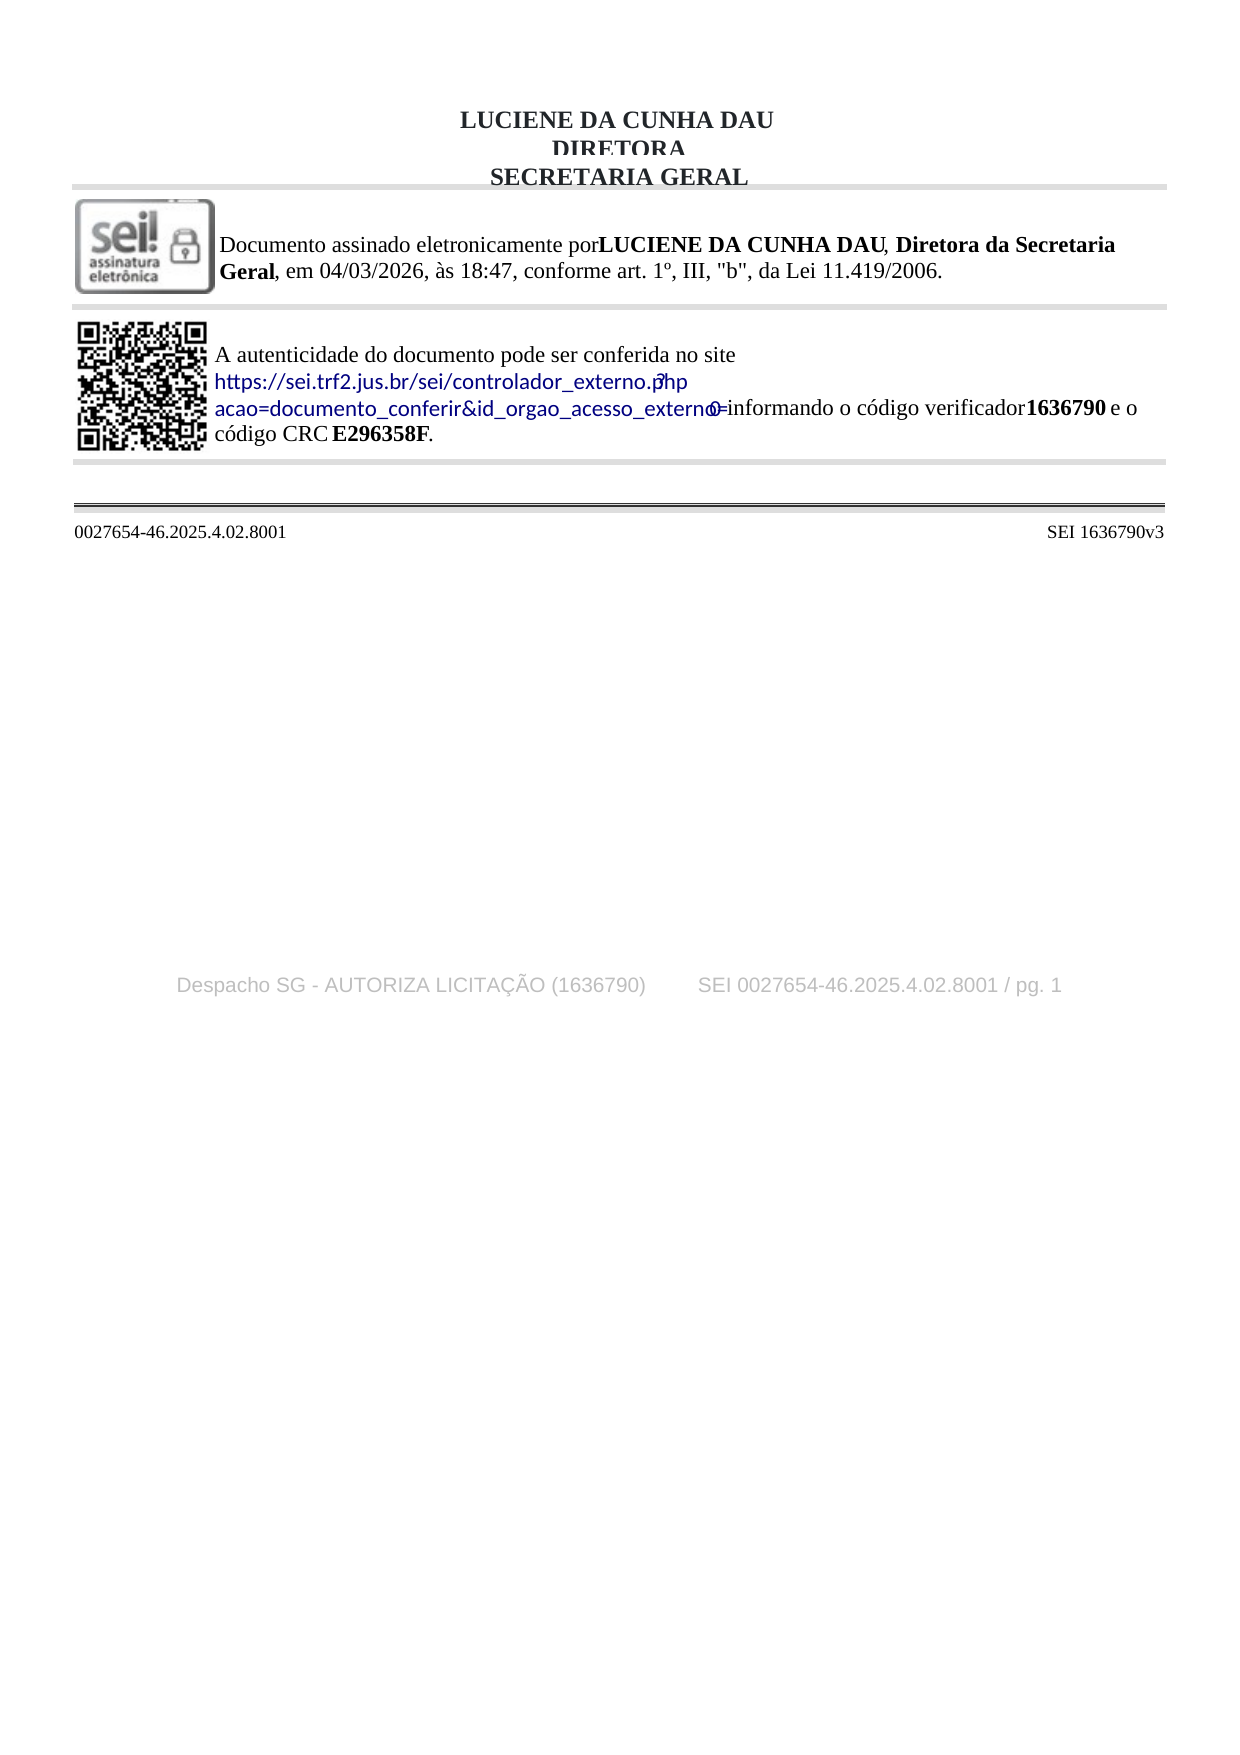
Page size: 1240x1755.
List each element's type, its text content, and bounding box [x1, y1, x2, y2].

text Despacho SG - AUTORIZA LICITAÇÃO (1636790) SEI 0027654-46.2025.4.02.8001 / pg. 1 [84, 972, 1155, 996]
